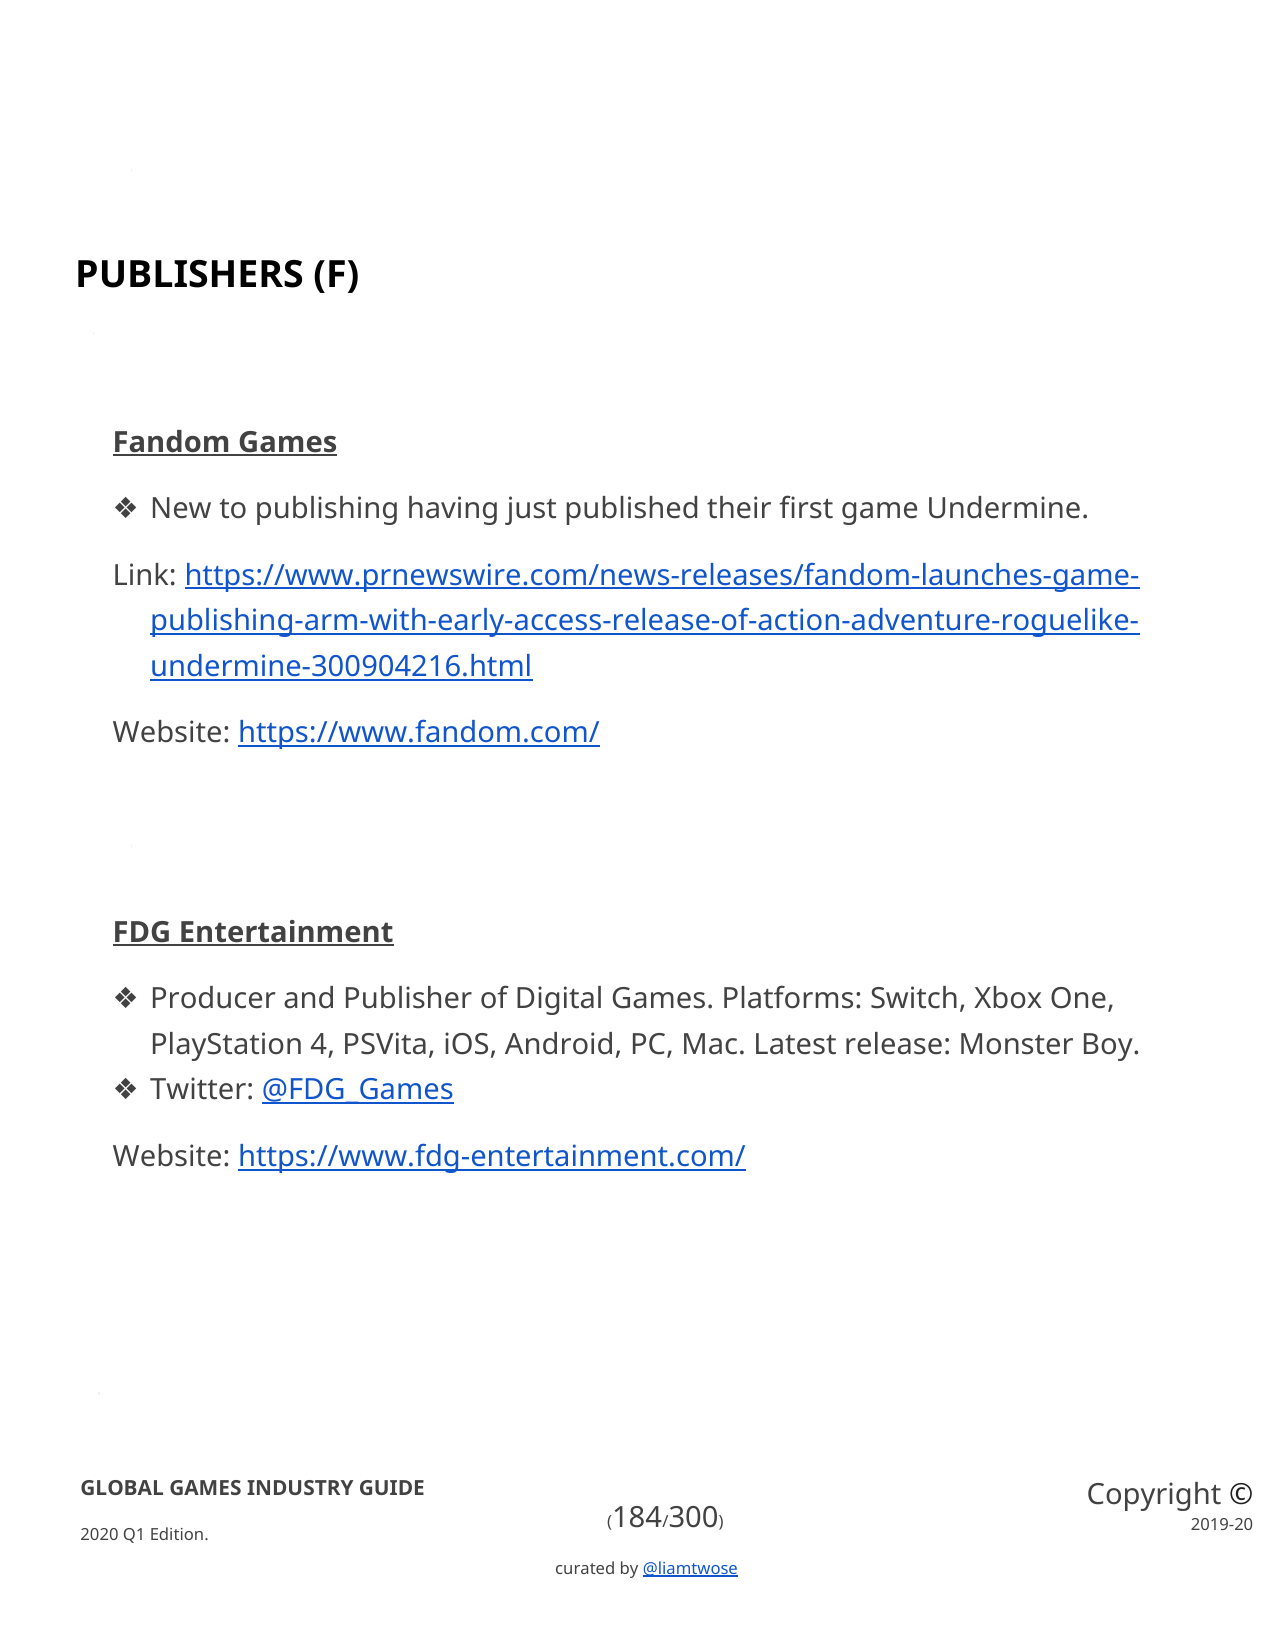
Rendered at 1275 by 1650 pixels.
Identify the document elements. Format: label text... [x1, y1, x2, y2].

subtitle PUBLISHERS (F) [75, 248, 1200, 299]
text Fandom Games [112, 421, 1200, 461]
list Twitter: @FDG_Games [112, 1069, 1200, 1108]
text Link: https://www.prnewswire.com/news-releases/fandom-launches-game-publishing-arm-with-early-access-release-of-action-adventure-roguelike-undermine-300904216.html [112, 554, 1200, 685]
list Producer and Publisher of Digital Games. Platforms: Switch, Xbox One, PlayStation 4, PSVita, iOS, Android, PC, Mac. Latest release: Monster Boy. [112, 977, 1200, 1063]
text FDG Entertainment [112, 911, 1200, 951]
list New to publishing having just published their first game Undermine. [112, 487, 1200, 527]
text Website: https://www.fandom.com/ [112, 712, 1200, 751]
text Website: https://www.fdg-entertainment.com/ [112, 1135, 1200, 1175]
